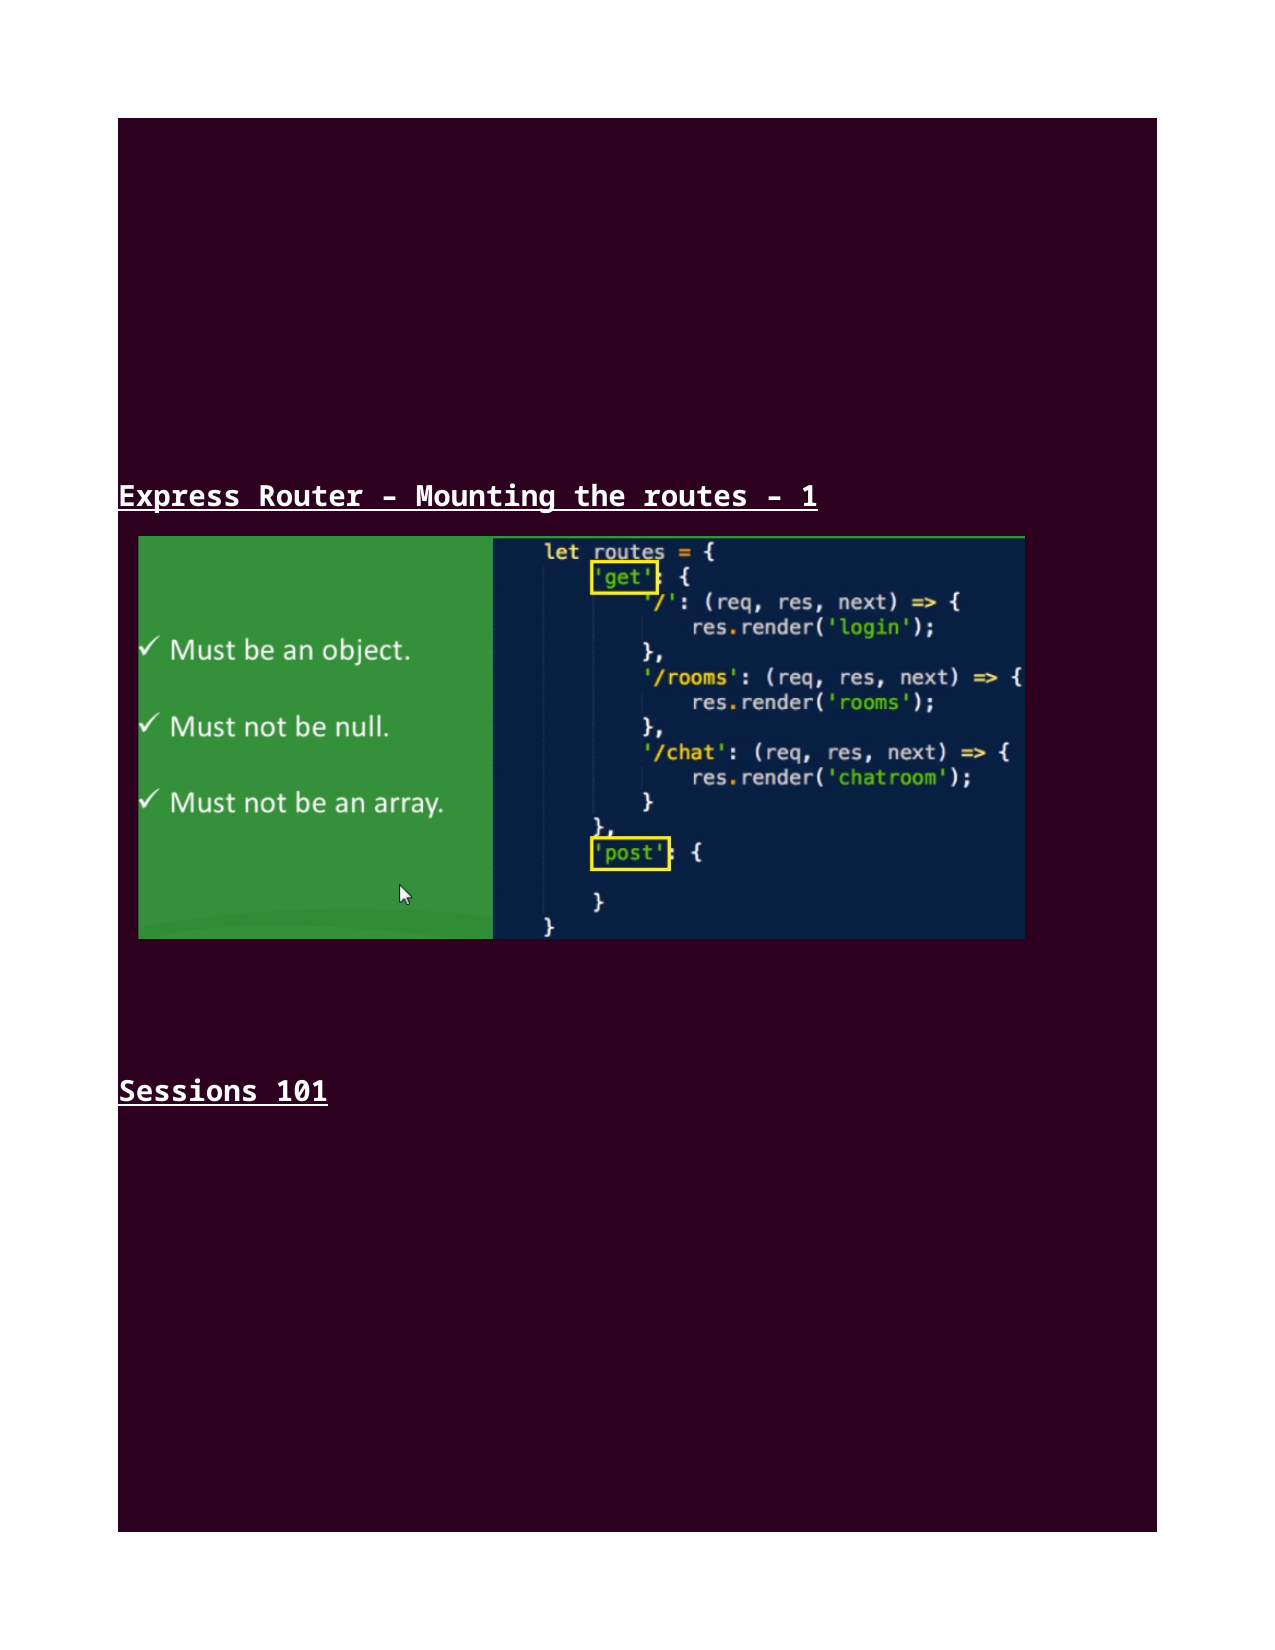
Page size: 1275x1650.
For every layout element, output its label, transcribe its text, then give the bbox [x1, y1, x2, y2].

text Express Router – Mounting the routes – 1 [118, 475, 1157, 515]
text Sessions 101 [118, 1071, 1157, 1110]
picture [138, 536, 1025, 939]
